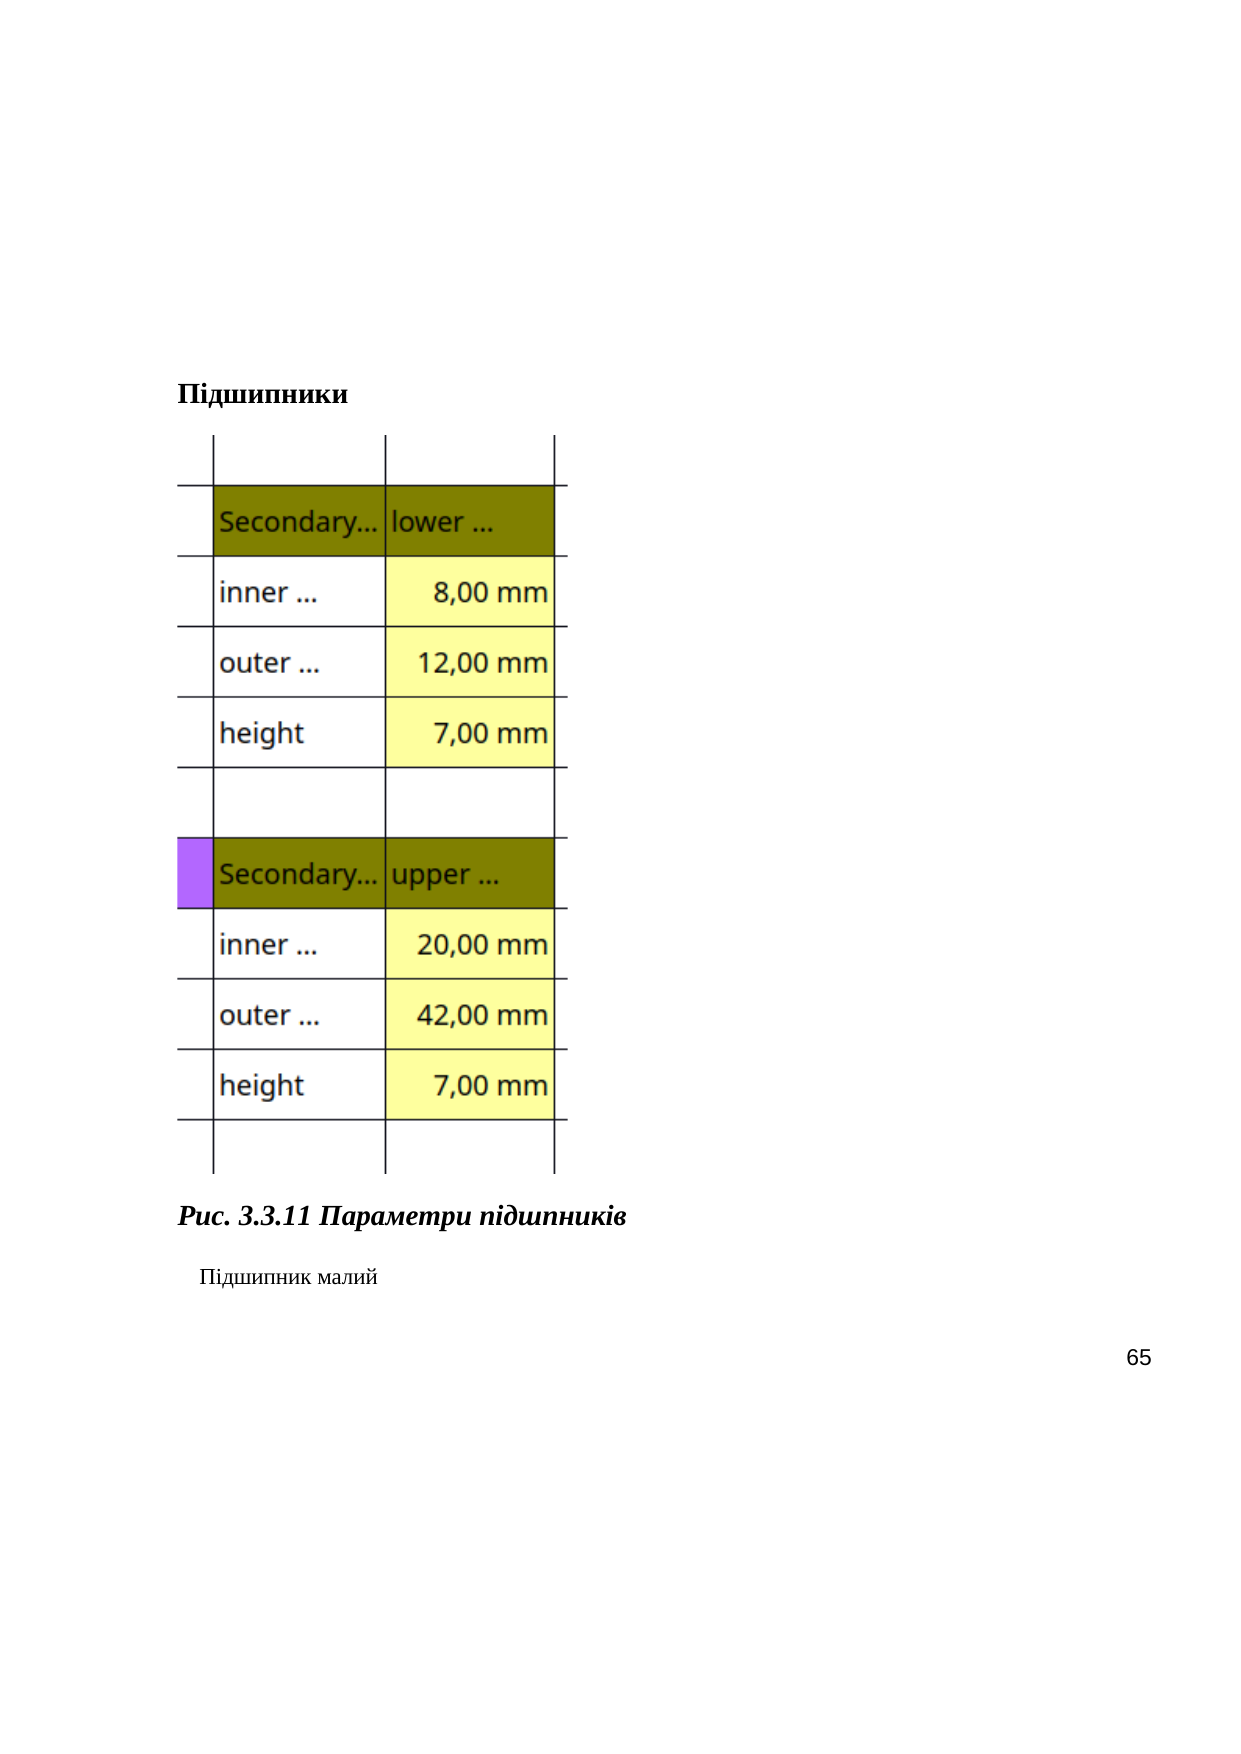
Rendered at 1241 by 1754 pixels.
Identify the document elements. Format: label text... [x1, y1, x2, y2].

picture [177, 435, 568, 1174]
text Рис. 3.3.11 Параметри підшпників [177, 1198, 1152, 1231]
text Підшипники [177, 376, 1152, 410]
text Підшипник малий [177, 1257, 1152, 1291]
